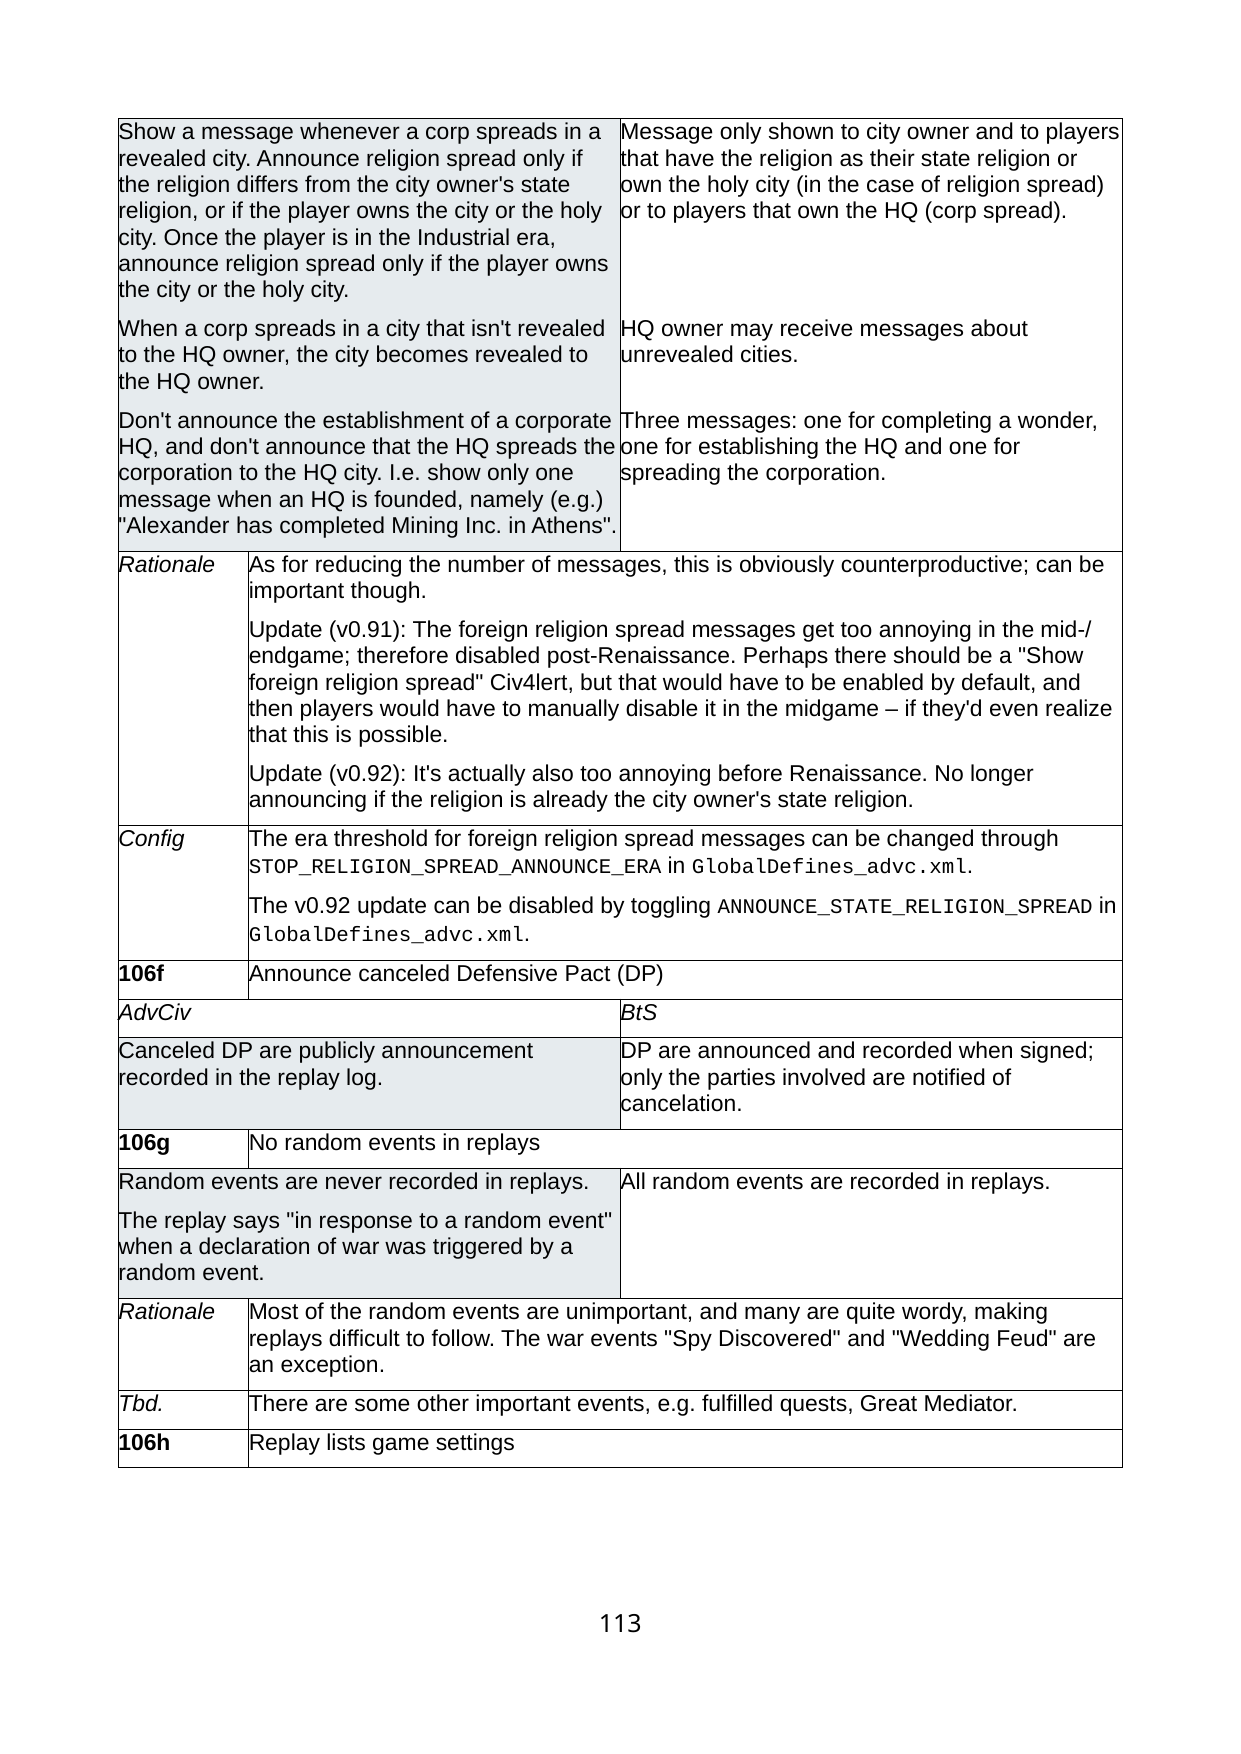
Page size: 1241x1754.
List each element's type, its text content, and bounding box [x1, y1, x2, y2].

table_cell There are some other important events, e.g. fulfilled quests, Great Mediator. [249, 1391, 1122, 1428]
table_cell No random events in replays [249, 1130, 1122, 1168]
table_cell Show a message whenever a corp spreads in a revealed city. Announce religion spread only if the religion differs from the city owner's state religion, or if the player owns the city or the holy city. Once the player is in the Industrial era, announce religion spread only if the player owns the city or the holy city. When a corp spreads in a city that isn't revealed to the HQ owner, the city becomes revealed to the HQ owner. Don't announce the establishment of a corporate HQ, and don't announce that the HQ spreads the corporation to the HQ city. I.e. show only one message when an HQ is founded, namely (e.g.) "Alexander has completed Mining Inc. in Athens". [119, 119, 620, 551]
table_cell The era threshold for foreign religion spread messages can be changed through STOP_RELIGION_SPREAD_ANNOUNCE_ERA in GlobalDefines_advc.xml. The v0.92 update can be disabled by toggling ANNOUNCE_STATE_RELIGION_SPREAD in GlobalDefines_advc.xml. [249, 826, 1122, 959]
table_cell 106h [119, 1430, 248, 1467]
table_cell Rationale [119, 1299, 248, 1389]
table_cell Tbd. [119, 1391, 248, 1428]
table_cell AdvCiv [119, 1000, 620, 1037]
table_cell Message only shown to city owner and to players that have the religion as their state religion or own the holy city (in the case of religion spread) or to players that own the HQ (corp spread). HQ owner may receive messages about unrevealed cities. Three messages: one for completing a wonder, one for establishing the HQ and one for spreading the corporation. [621, 119, 1122, 551]
table_cell Random events are never recorded in replays. The replay says "in response to a random event" when a declaration of war was triggered by a random event. [119, 1169, 620, 1298]
table_cell Canceled DP are publicly announcement recorded in the replay log. [119, 1038, 620, 1129]
table_cell All random events are recorded in replays. [621, 1169, 1122, 1298]
table_cell DP are announced and recorded when signed; only the parties involved are notified of cancelation. [621, 1038, 1122, 1129]
table_cell As for reducing the number of messages, this is obviously counterproductive; can be important though. Update (v0.91): The foreign religion spread messages get too annoying in the mid-/ endgame; therefore disabled post-Renaissance. Perhaps there should be a "Show foreign religion spread" Civ4lert, but that would have to be enabled by default, and then players would have to manually disable it in the midgame – if they'd even realize that this is possible. Update (v0.92): It's actually also too annoying before Renaissance. No longer announcing if the religion is already the city owner's state religion. [249, 552, 1122, 825]
table_cell 106g [119, 1130, 248, 1168]
table_cell BtS [621, 1000, 1122, 1037]
table_cell Rationale [119, 552, 248, 825]
table_cell Config [119, 826, 248, 959]
table_cell Most of the random events are unimportant, and many are quite wordy, making replays difficult to follow. The war events "Spy Discovered" and "Wedding Feud" are an exception. [249, 1299, 1122, 1389]
table_cell Announce canceled Defensive Pact (DP) [249, 961, 1122, 998]
table_cell 106f [119, 961, 248, 998]
table_cell Replay lists game settings [249, 1430, 1122, 1467]
